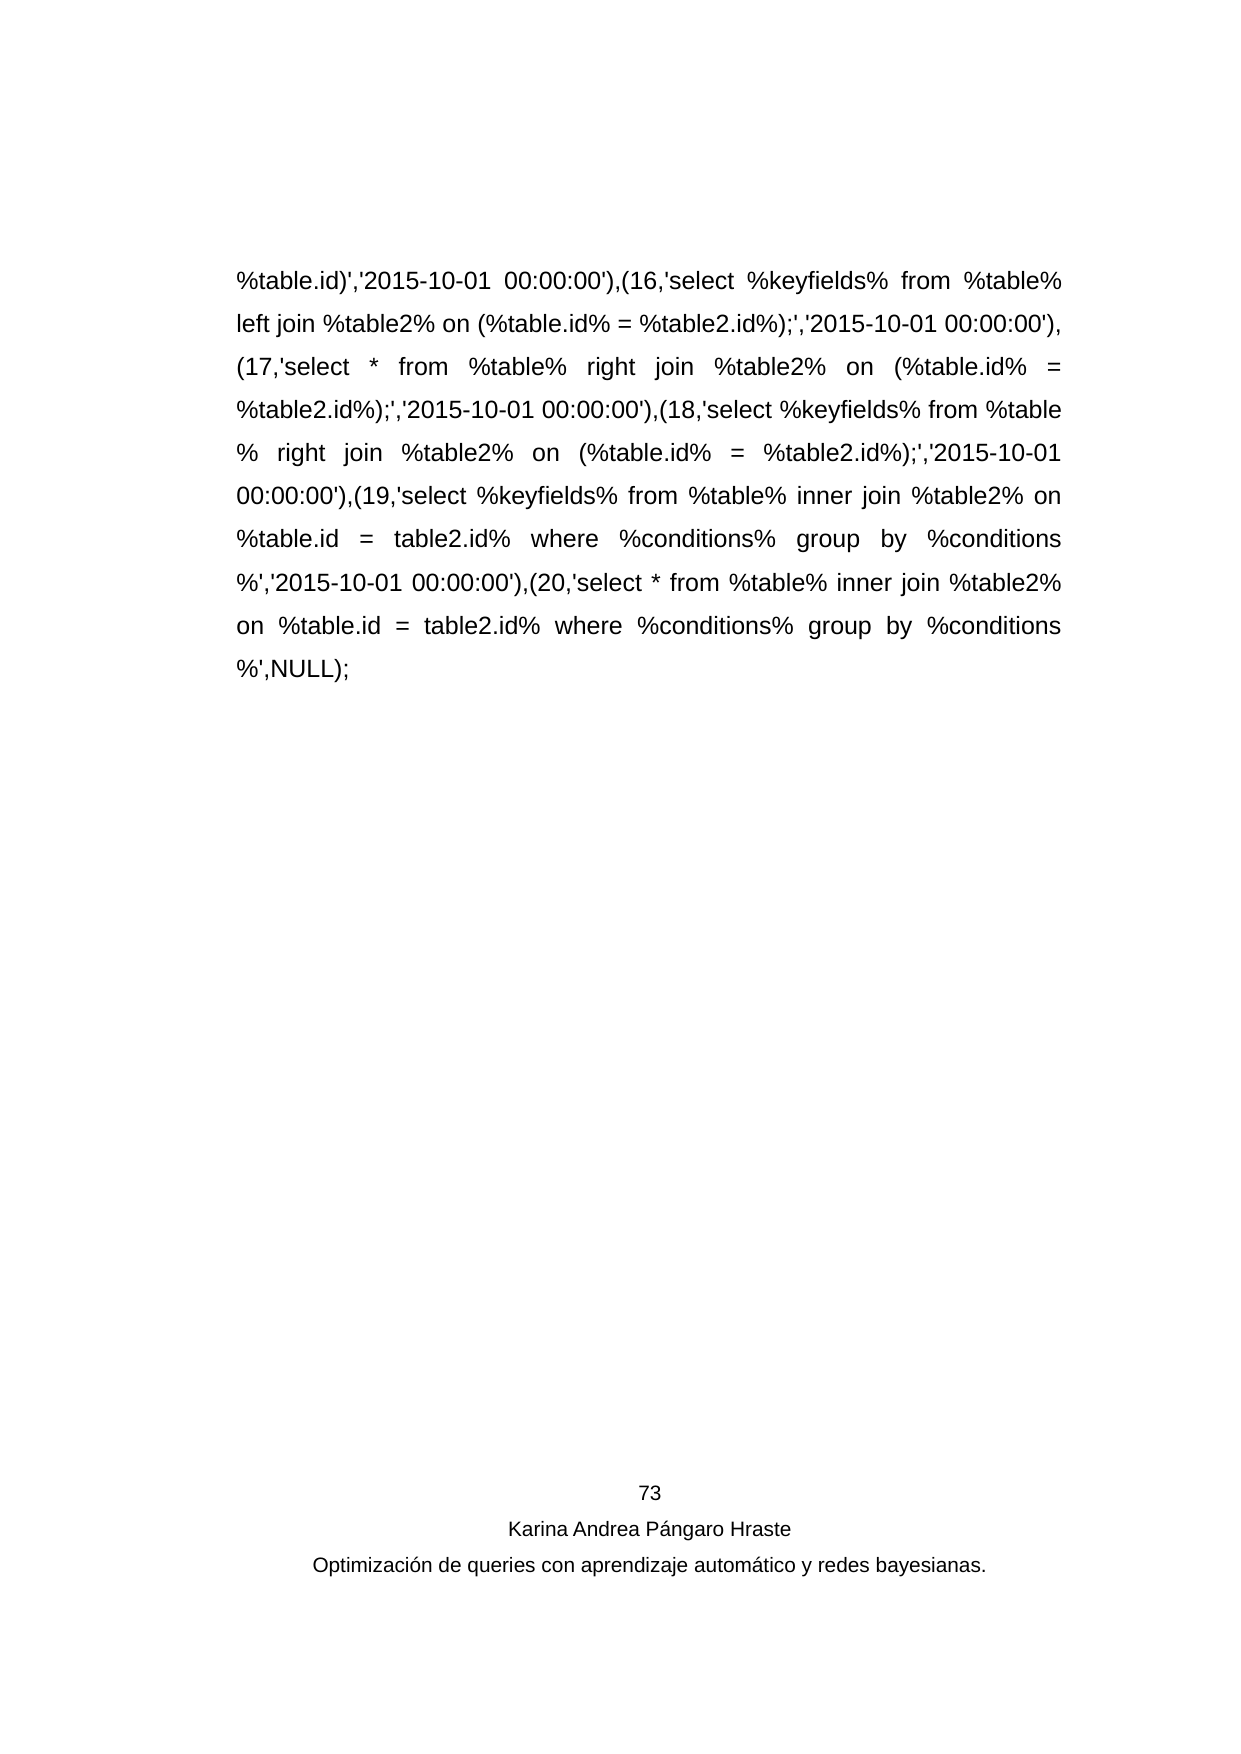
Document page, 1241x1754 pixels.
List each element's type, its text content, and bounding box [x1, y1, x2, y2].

text %table.id)','2015-10-01 00:00:00'),(16,'select %keyfields% from %table% left join %table2% on (%table.id% = %table2.id%);','2015-10-01 00:00:00'),(17,'select * from %table% right join %table2% on (%table.id% = %table2.id%);','2015-10-01 00:00:00'),(18,'select %keyfields% from %table% right join %table2% on (%table.id% = %table2.id%);','2015-10-01 00:00:00'),(19,'select %keyfields% from %table% inner join %table2% on %table.id = table2.id% where %conditions% group by %conditions%','2015-10-01 00:00:00'),(20,'select * from %table% inner join %table2% on %table.id = table2.id% where %conditions% group by %conditions%',NULL); [236, 266, 1063, 683]
